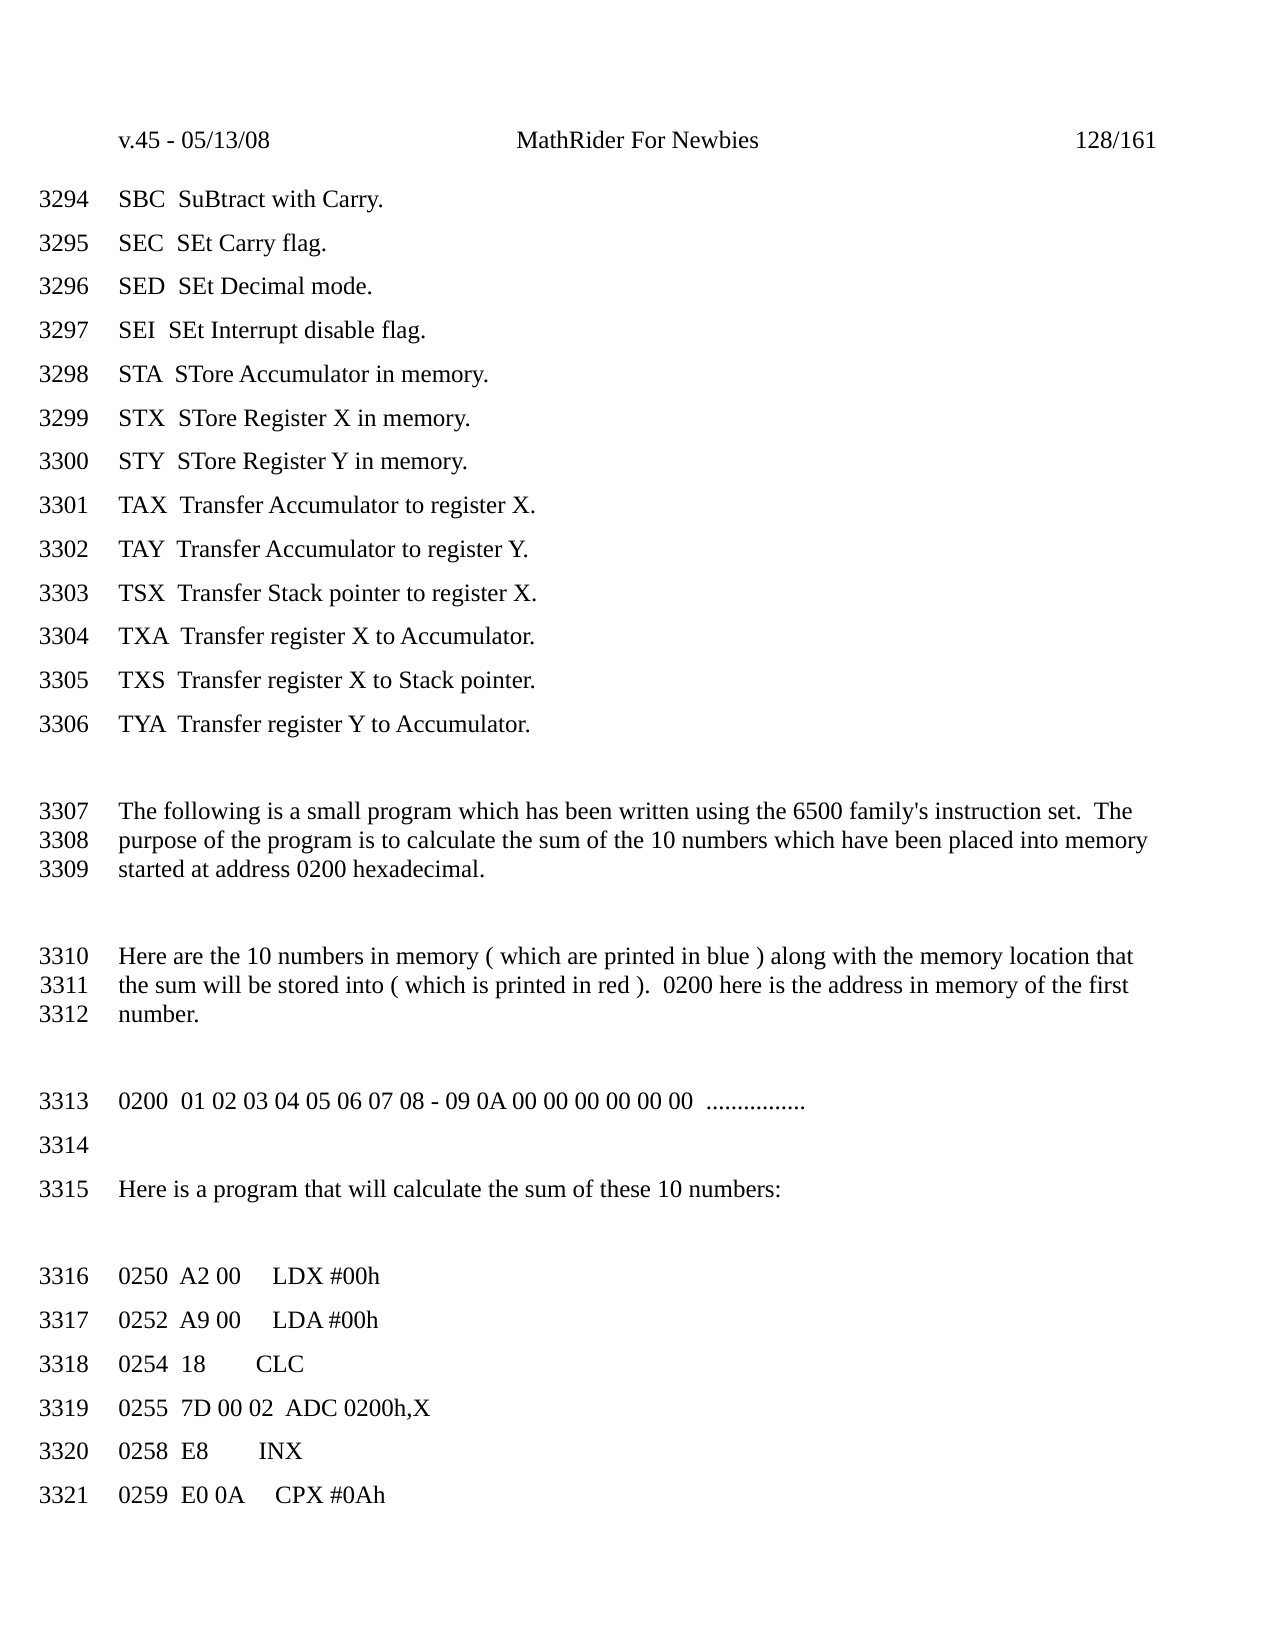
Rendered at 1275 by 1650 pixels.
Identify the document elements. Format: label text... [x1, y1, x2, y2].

text STX STore Register X in memory. [118, 403, 1157, 431]
text 0255 7D 00 02 ADC 0200h,X [118, 1393, 1157, 1421]
text TYA Transfer register Y to Accumulator. [118, 709, 1157, 738]
text TAX Transfer Accumulator to register X. [118, 490, 1157, 519]
text 0250 A2 00 LDX #00h [118, 1261, 1157, 1290]
text SBC SuBtract with Carry. [118, 184, 1157, 213]
text 0254 18 CLC [118, 1349, 1157, 1378]
text SEC SEt Carry flag. [118, 228, 1157, 256]
text TXA Transfer register X to Accumulator. [118, 621, 1157, 650]
text TAY Transfer Accumulator to register Y. [118, 534, 1157, 563]
text TXS Transfer register X to Stack pointer. [118, 665, 1157, 694]
text STY STore Register Y in memory. [118, 446, 1157, 475]
text 0258 E8 INX [118, 1436, 1157, 1465]
text TSX Transfer Stack pointer to register X. [118, 578, 1157, 606]
text 0200 01 02 03 04 05 06 07 08 - 09 0A 00 00 00 00 00 00 ................ [118, 1086, 1157, 1115]
text The following is a small program which has been written using the 6500 family's instruction set. The purpose of the program is to calculate the sum of the 10 numbers which have been placed into memory started at address 0200 hexadecimal. [118, 796, 1157, 883]
text Here is a program that will calculate the sum of these 10 numbers: [118, 1174, 1157, 1203]
text Here are the 10 numbers in memory ( which are printed in blue ) along with the memory location that the sum will be stored into ( which is printed in red ). 0200 here is the address in memory of the first number. [118, 941, 1157, 1028]
text SED SEt Decimal mode. [118, 271, 1157, 300]
text 0259 E0 0A CPX #0Ah [118, 1480, 1157, 1509]
text STA STore Accumulator in memory. [118, 359, 1157, 388]
text 0252 A9 00 LDA #00h [118, 1305, 1157, 1334]
text SEI SEt Interrupt disable flag. [118, 315, 1157, 344]
